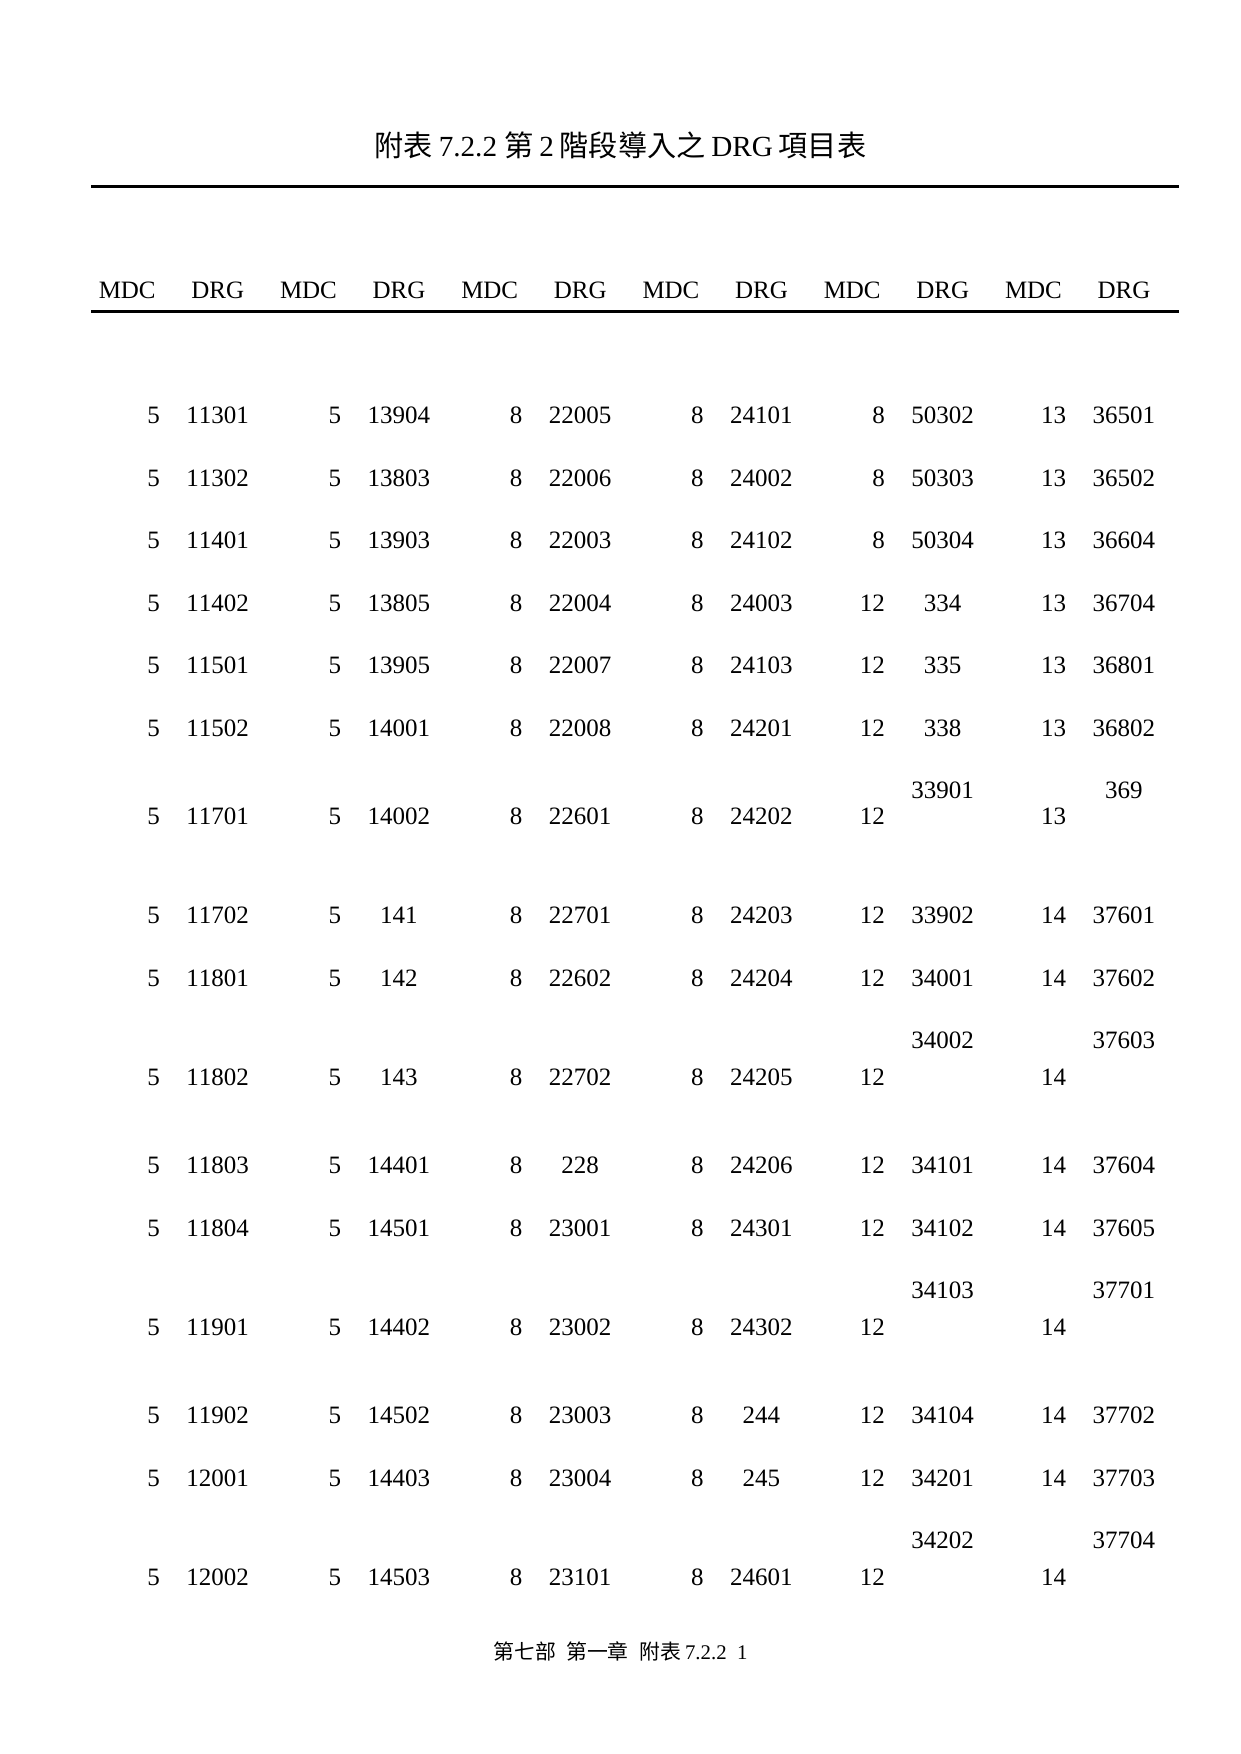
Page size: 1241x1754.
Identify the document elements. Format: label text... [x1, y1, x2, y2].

table_cell 8 [454, 836, 525, 935]
table_cell 34002 [887, 998, 998, 1097]
table_cell 37603 [1069, 998, 1179, 1097]
table_cell 37604 [1069, 1097, 1179, 1185]
table_cell 37601 [1069, 836, 1179, 935]
table_header MDC [454, 188, 525, 310]
table_cell 24203 [706, 836, 816, 935]
table_cell 13 [998, 623, 1068, 685]
table_cell 12001 [162, 1435, 273, 1498]
table_cell 34101 [887, 1097, 998, 1185]
table_cell 5 [91, 935, 162, 998]
table_cell 36604 [1069, 498, 1179, 560]
table_cell 14 [998, 1498, 1068, 1597]
table_cell 13905 [344, 623, 454, 685]
table_cell 369 [1069, 748, 1179, 836]
table_cell 13 [998, 748, 1068, 836]
table_cell 14501 [344, 1185, 454, 1248]
table_cell 36502 [1069, 435, 1179, 498]
table_cell 11901 [162, 1248, 273, 1347]
table_cell 8 [454, 313, 525, 435]
table_header DRG [706, 188, 816, 310]
table_cell 5 [91, 1498, 162, 1597]
table_cell 5 [91, 998, 162, 1097]
table_cell 14503 [344, 1498, 454, 1597]
table_cell 24301 [706, 1185, 816, 1248]
table_cell 245 [706, 1435, 816, 1498]
table_cell 12 [816, 836, 887, 935]
table_cell 5 [91, 748, 162, 836]
table_cell 8 [635, 998, 706, 1097]
table_cell 8 [635, 685, 706, 748]
table_cell 5 [273, 1248, 343, 1347]
table_cell 5 [273, 560, 343, 623]
table_cell 11501 [162, 623, 273, 685]
table_cell 24103 [706, 623, 816, 685]
table_cell 24102 [706, 498, 816, 560]
table_header DRG [525, 188, 635, 310]
table_cell 5 [273, 998, 343, 1097]
table_cell 14401 [344, 1097, 454, 1185]
table_cell 22601 [525, 748, 635, 836]
table_cell 5 [91, 313, 162, 435]
table_cell 8 [454, 1435, 525, 1498]
table_cell 23001 [525, 1185, 635, 1248]
table_cell 5 [273, 623, 343, 685]
table_cell 8 [454, 1347, 525, 1435]
table_cell 37702 [1069, 1347, 1179, 1435]
table_cell 37704 [1069, 1498, 1179, 1597]
table_cell 11702 [162, 836, 273, 935]
table_cell 24002 [706, 435, 816, 498]
table_header MDC [635, 188, 706, 310]
table_cell 8 [454, 1248, 525, 1347]
table_cell 22007 [525, 623, 635, 685]
table_cell 14 [998, 836, 1068, 935]
table_cell 12 [816, 1347, 887, 1435]
table_cell 13 [998, 560, 1068, 623]
table_cell 8 [635, 1347, 706, 1435]
table_cell 37701 [1069, 1248, 1179, 1347]
table_cell 24202 [706, 748, 816, 836]
table_cell 5 [273, 313, 343, 435]
table_cell 37703 [1069, 1435, 1179, 1498]
table_cell 24302 [706, 1248, 816, 1347]
table_cell 8 [635, 1248, 706, 1347]
table_cell 335 [887, 623, 998, 685]
table_cell 11301 [162, 313, 273, 435]
table_cell 14002 [344, 748, 454, 836]
table_cell 14 [998, 1435, 1068, 1498]
table_cell 13803 [344, 435, 454, 498]
table_header DRG [887, 188, 998, 310]
table_cell 23004 [525, 1435, 635, 1498]
table_cell 12 [816, 1097, 887, 1185]
table_cell 14 [998, 935, 1068, 998]
table_cell 8 [454, 935, 525, 998]
table_cell 228 [525, 1097, 635, 1185]
table_cell 33902 [887, 836, 998, 935]
table_cell 5 [91, 1248, 162, 1347]
table_cell 12 [816, 1248, 887, 1347]
table_cell 14402 [344, 1248, 454, 1347]
table_cell 338 [887, 685, 998, 748]
table_cell 8 [454, 1498, 525, 1597]
table_cell 11801 [162, 935, 273, 998]
table_cell 23003 [525, 1347, 635, 1435]
table_cell 8 [454, 560, 525, 623]
table_cell 37605 [1069, 1185, 1179, 1248]
table_cell 24204 [706, 935, 816, 998]
table_cell 8 [454, 748, 525, 836]
table_cell 13903 [344, 498, 454, 560]
table_cell 11902 [162, 1347, 273, 1435]
table_cell 8 [635, 623, 706, 685]
table_cell 34103 [887, 1248, 998, 1347]
table_header DRG [162, 188, 273, 310]
table_cell 23101 [525, 1498, 635, 1597]
table_cell 24003 [706, 560, 816, 623]
table_cell 5 [273, 748, 343, 836]
table_cell 22004 [525, 560, 635, 623]
table_cell 12 [816, 1185, 887, 1248]
table_cell 5 [273, 498, 343, 560]
table_cell 36802 [1069, 685, 1179, 748]
table_cell 23002 [525, 1248, 635, 1347]
table_cell 24101 [706, 313, 816, 435]
table_cell 22003 [525, 498, 635, 560]
table_cell 14502 [344, 1347, 454, 1435]
table_cell 5 [91, 1185, 162, 1248]
table_cell 8 [454, 623, 525, 685]
table_cell 12 [816, 623, 887, 685]
table_cell 50304 [887, 498, 998, 560]
table_cell 11502 [162, 685, 273, 748]
table_cell 14 [998, 1248, 1068, 1347]
table_cell 33901 [887, 748, 998, 836]
table_header MDC [91, 188, 162, 310]
table_header MDC [816, 188, 887, 310]
table_cell 13904 [344, 313, 454, 435]
table_cell 13 [998, 313, 1068, 435]
table_cell 22008 [525, 685, 635, 748]
table_cell 12002 [162, 1498, 273, 1597]
table_cell 142 [344, 935, 454, 998]
table_cell 12 [816, 998, 887, 1097]
table_cell 5 [91, 435, 162, 498]
table_cell 8 [635, 498, 706, 560]
table_cell 8 [635, 836, 706, 935]
table_cell 5 [273, 935, 343, 998]
table_cell 34102 [887, 1185, 998, 1248]
table_cell 143 [344, 998, 454, 1097]
table_cell 5 [91, 560, 162, 623]
table_cell 24205 [706, 998, 816, 1097]
table_cell 8 [635, 1498, 706, 1597]
table_cell 22702 [525, 998, 635, 1097]
table_cell 5 [273, 1347, 343, 1435]
table_cell 8 [454, 1185, 525, 1248]
table_cell 11802 [162, 998, 273, 1097]
table_cell 244 [706, 1347, 816, 1435]
table_cell 8 [816, 498, 887, 560]
table_cell 12 [816, 560, 887, 623]
table_cell 36801 [1069, 623, 1179, 685]
table_cell 8 [635, 935, 706, 998]
table_cell 12 [816, 748, 887, 836]
table_cell 22006 [525, 435, 635, 498]
table_cell 12 [816, 935, 887, 998]
table_cell 14403 [344, 1435, 454, 1498]
table_cell 36501 [1069, 313, 1179, 435]
table_cell 8 [454, 998, 525, 1097]
table_cell 34201 [887, 1435, 998, 1498]
table_cell 8 [454, 498, 525, 560]
table_cell 24601 [706, 1498, 816, 1597]
table_cell 5 [273, 836, 343, 935]
table_cell 141 [344, 836, 454, 935]
table_cell 5 [273, 1435, 343, 1498]
table_cell 13805 [344, 560, 454, 623]
table_cell 11401 [162, 498, 273, 560]
table_cell 34001 [887, 935, 998, 998]
table_cell 14001 [344, 685, 454, 748]
table_cell 14 [998, 1097, 1068, 1185]
table_header DRG [1069, 188, 1179, 310]
table_cell 50303 [887, 435, 998, 498]
table_cell 22005 [525, 313, 635, 435]
table_cell 12 [816, 1435, 887, 1498]
table_cell 14 [998, 998, 1068, 1097]
table_cell 8 [454, 435, 525, 498]
table_cell 5 [91, 685, 162, 748]
table_cell 11302 [162, 435, 273, 498]
table_cell 34104 [887, 1347, 998, 1435]
table_cell 8 [635, 435, 706, 498]
table_cell 5 [91, 1347, 162, 1435]
table_cell 24201 [706, 685, 816, 748]
table_cell 22602 [525, 935, 635, 998]
table_cell 8 [454, 1097, 525, 1185]
table_header MDC [998, 188, 1068, 310]
table_cell 24206 [706, 1097, 816, 1185]
table_cell 14 [998, 1185, 1068, 1248]
table_cell 13 [998, 685, 1068, 748]
table_cell 334 [887, 560, 998, 623]
table_cell 8 [816, 435, 887, 498]
table_cell 5 [273, 1498, 343, 1597]
table_cell 8 [635, 1185, 706, 1248]
table_cell 11402 [162, 560, 273, 623]
table_cell 11803 [162, 1097, 273, 1185]
table_header MDC [273, 188, 343, 310]
table_cell 5 [91, 836, 162, 935]
table_cell 8 [635, 1435, 706, 1498]
table_cell 8 [816, 313, 887, 435]
table_cell 5 [91, 498, 162, 560]
table_cell 8 [635, 313, 706, 435]
table_cell 14 [998, 1347, 1068, 1435]
table_cell 5 [273, 1185, 343, 1248]
table_cell 13 [998, 498, 1068, 560]
table_cell 34202 [887, 1498, 998, 1597]
table_cell 8 [635, 748, 706, 836]
table_cell 22701 [525, 836, 635, 935]
table_cell 12 [816, 685, 887, 748]
table_cell 5 [273, 685, 343, 748]
table_cell 5 [91, 623, 162, 685]
table_cell 36704 [1069, 560, 1179, 623]
table_cell 8 [635, 560, 706, 623]
table_cell 12 [816, 1498, 887, 1597]
table_cell 5 [91, 1435, 162, 1498]
table_cell 50302 [887, 313, 998, 435]
table_cell 5 [273, 435, 343, 498]
table_cell 37602 [1069, 935, 1179, 998]
table_cell 8 [454, 685, 525, 748]
table_header DRG [344, 188, 454, 310]
table_cell 8 [635, 1097, 706, 1185]
table_cell 11701 [162, 748, 273, 836]
table_cell 11804 [162, 1185, 273, 1248]
table_cell 5 [273, 1097, 343, 1185]
table_cell 5 [91, 1097, 162, 1185]
table_cell 13 [998, 435, 1068, 498]
text 附表7.2.2 第2階段導入之DRG項目表 [118, 123, 1122, 165]
